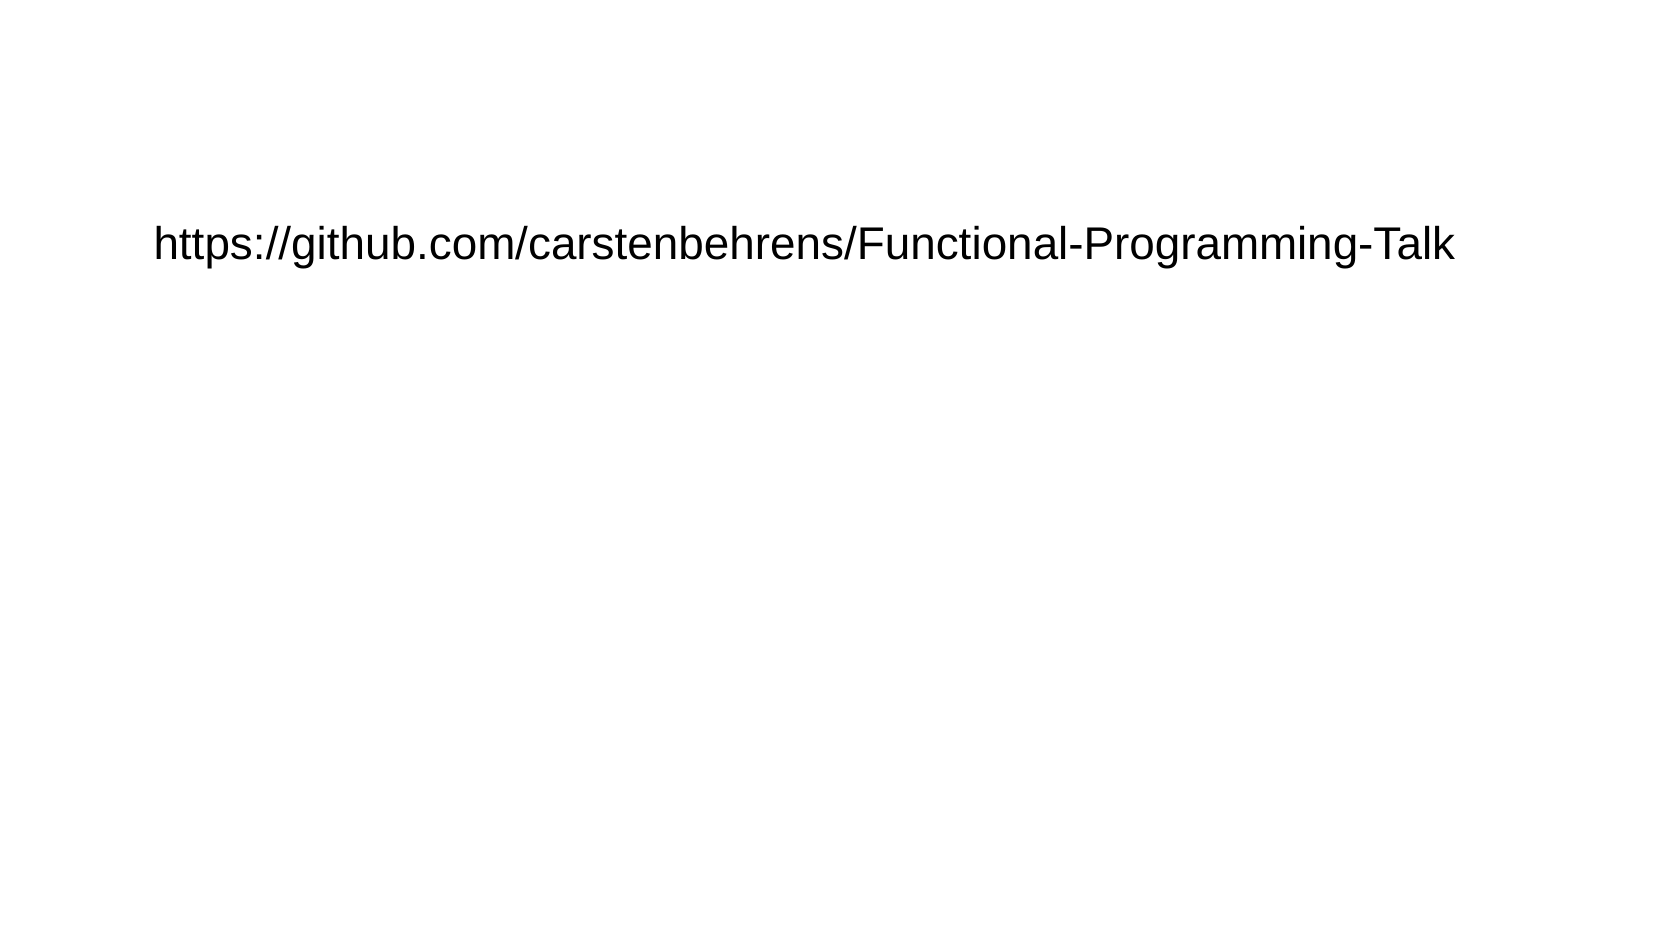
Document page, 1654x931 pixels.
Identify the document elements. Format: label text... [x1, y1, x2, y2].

list https://github.com/carstenbehrens/Functional-Programming-Talk [82, 217, 1571, 758]
